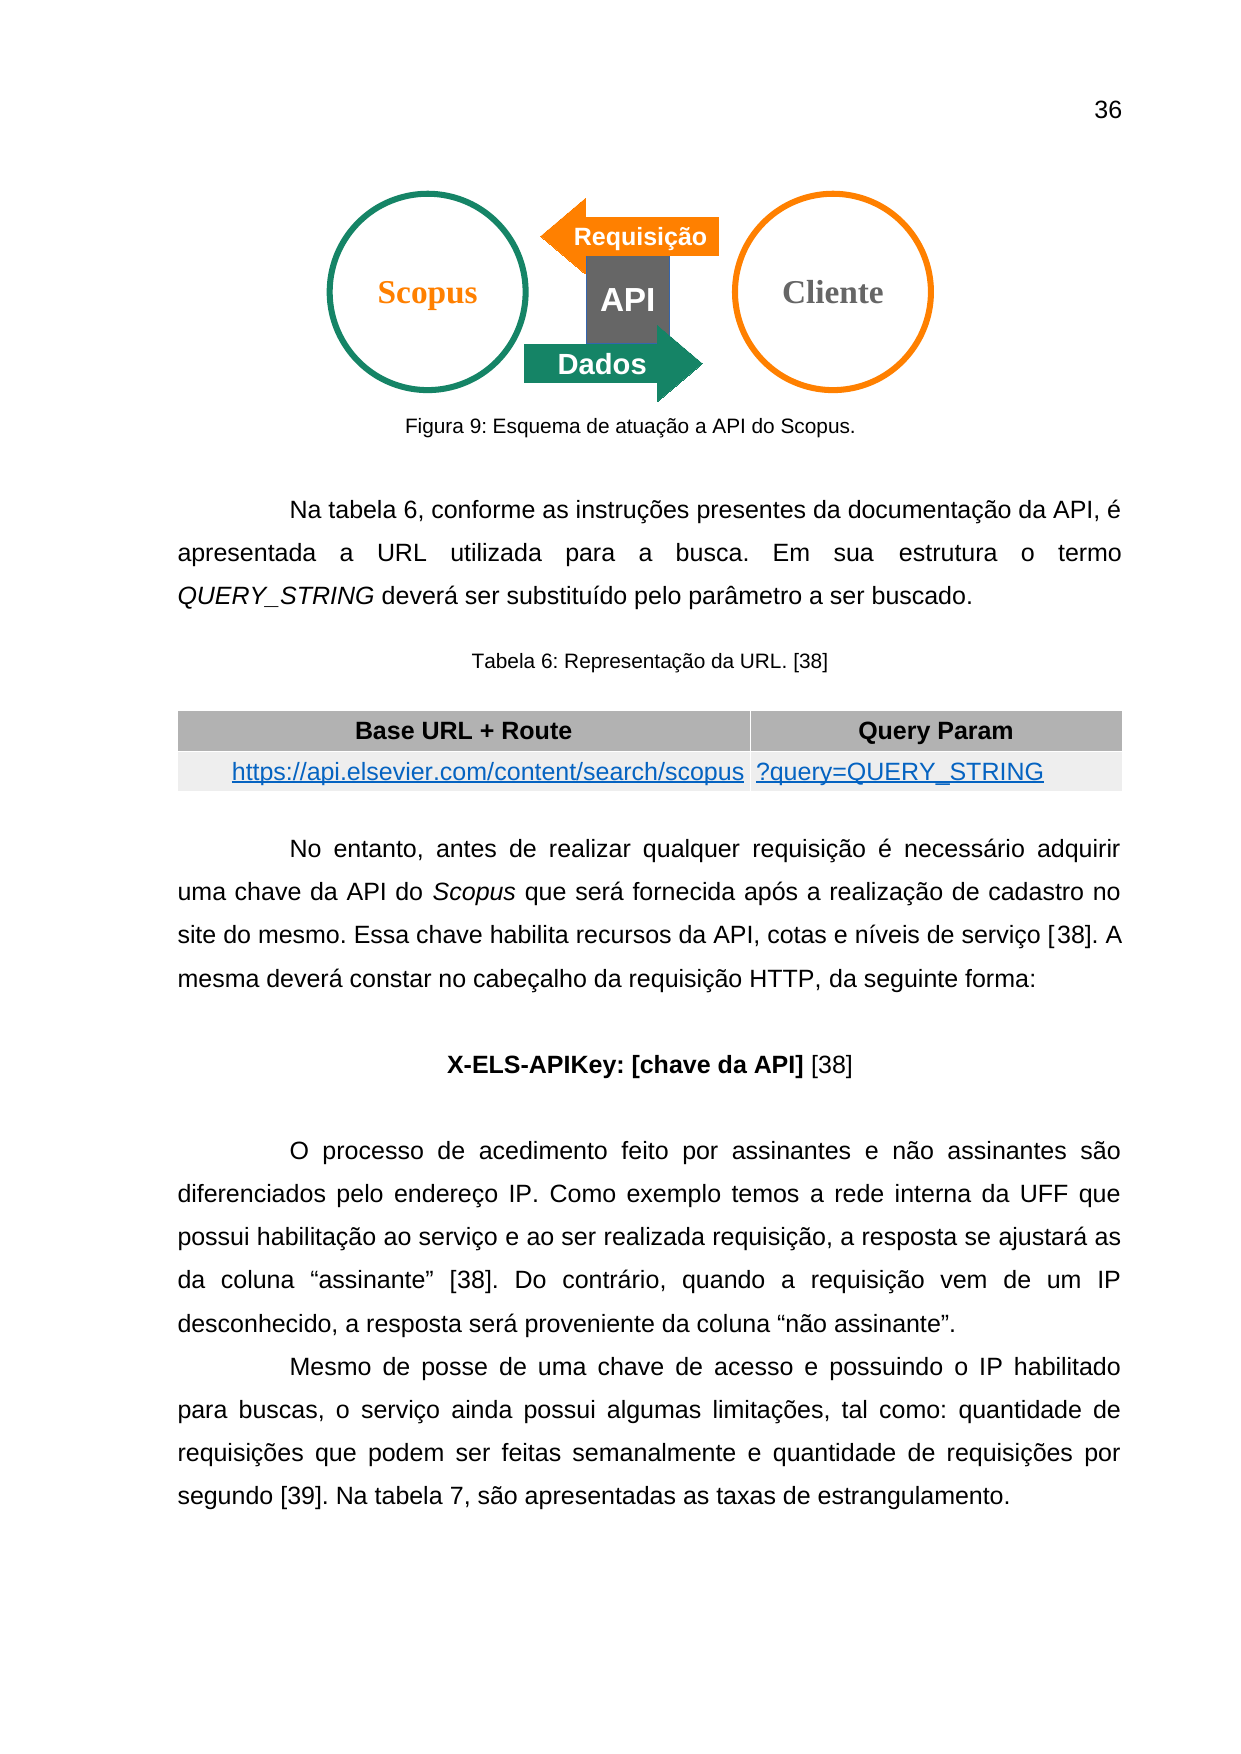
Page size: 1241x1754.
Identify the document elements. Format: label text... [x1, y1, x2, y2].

table_header Query Param [751, 711, 1122, 751]
table_header Base URL + Route [178, 711, 750, 751]
text O processo de acedimento feito por assinantes e não assinantes são diferenciados pelo endereço IP. Como exemplo temos a rede interna da UFF que possui habilitação ao serviço e ao ser realizada requisição, a resposta se ajustará as da coluna “assinante” [38]. Do contrário, quando a requisição vem de um IP desconhecido, a resposta será proveniente da coluna “não assinante”. [177, 1136, 1122, 1337]
text No entanto, antes de realizar qualquer requisição é necessário adquirir uma chave da API do Scopus que será fornecida após a realização de cadastro no site do mesmo. Essa chave habilita recursos da API, cotas e níveis de serviço [38]. A mesma deverá constar no cabeçalho da requisição HTTP, da seguinte forma: [177, 834, 1122, 992]
text Mesmo de posse de uma chave de acesso e possuindo o IP habilitado para buscas, o serviço ainda possui algumas limitações, tal como: quantidade de requisições que podem ser feitas semanalmente e quantidade de requisições por segundo [39]. Na tabela 7, são apresentadas as taxas de estrangulamento. [177, 1352, 1122, 1510]
text Na tabela 6, conforme as instruções presentes da documentação da API, é apresentada a URL utilizada para a busca. Em sua estrutura o termo QUERY_STRING deverá ser substituído pelo parâmetro a ser buscado. [177, 495, 1122, 610]
table_cell ?query=QUERY_STRING [751, 752, 1122, 791]
text Tabela 6: Representação da URL. [38] [177, 649, 1122, 673]
table_cell https://api.elsevier.com/content/search/scopus [178, 752, 750, 791]
text Figura 9: Esquema de atuação a API do Scopus. [327, 219, 934, 437]
text X-ELS-APIKey: [chave da API] [38] [177, 1050, 1122, 1078]
